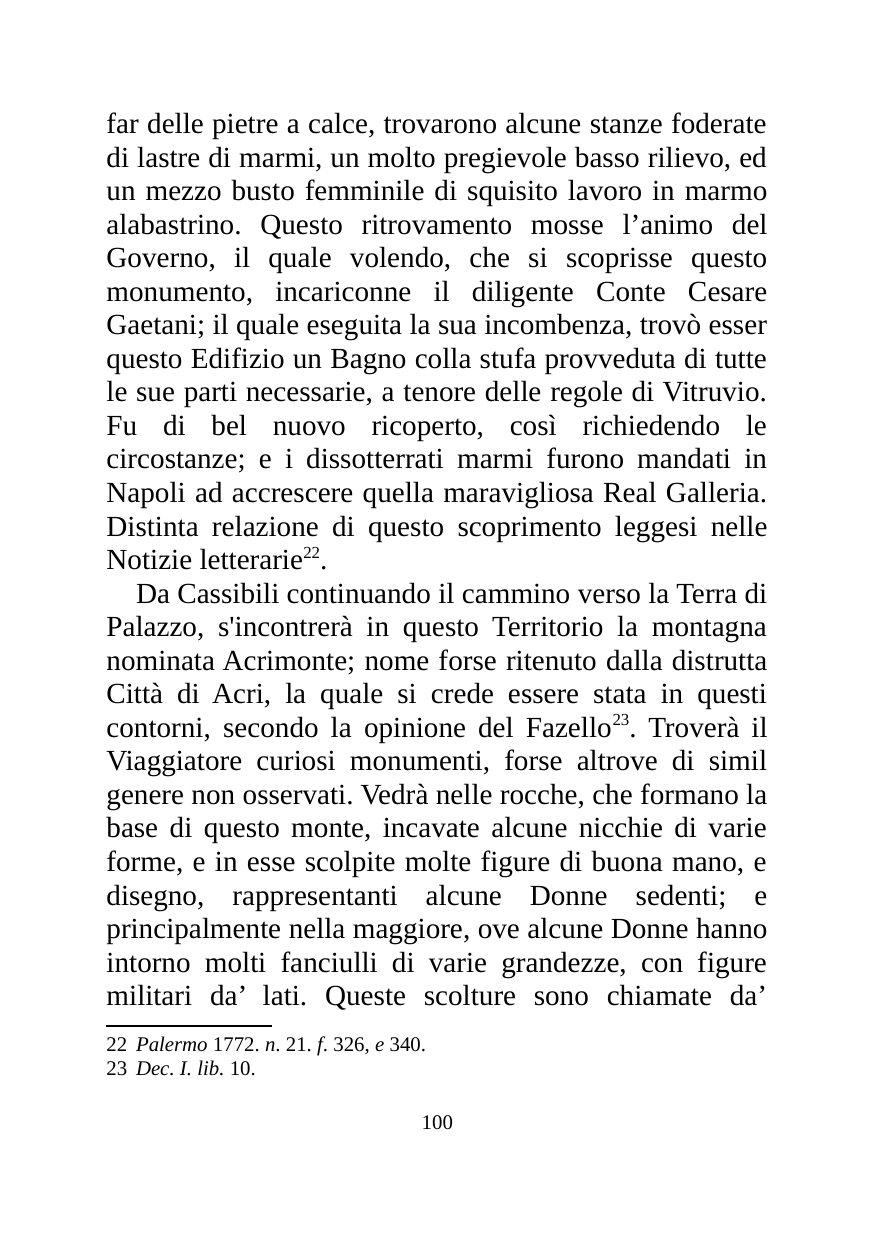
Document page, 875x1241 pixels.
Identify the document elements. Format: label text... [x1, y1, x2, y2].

text Dec. I. lib. 10. [106, 1056, 768, 1080]
text Palermo 1772. n. 21. f. 326, e 340. [106, 1032, 768, 1056]
text Da Cassibili continuando il cammino verso la Terra di Palazzo, s'incontrerà in questo Territorio la montagna nominata Acrimonte; nome forse ritenuto dalla distrutta Città di Acri, la quale si crede essere stata in questi contorni, secondo la opinione del Fazello. Troverà il Viaggiatore curiosi monumenti, forse altrove di simil genere non osservati. Vedrà nelle rocche, che formano la base di questo monte, incavate alcune nicchie di varie forme, e in esse scolpite molte figure di buona mano, e disegno, rappresentanti alcune Donne sedenti; e principalmente nella maggiore, ove alcune Donne hanno intorno molti fanciulli di varie grandezze, con figure militari da’ lati. Queste scolture sono chiamate da’ [106, 576, 768, 1012]
text far delle pietre a calce, trovarono alcune stanze foderate di lastre di marmi, un molto pregievole basso rilievo, ed un mezzo busto femminile di squisito lavoro in marmo alabastrino. Questo ritrovamento mosse l’animo del Governo, il quale volendo, che si scoprisse questo monumento, incariconne il diligente Conte Cesare Gaetani; il quale eseguita la sua incombenza, trovò esser questo Edifizio un Bagno colla stufa provveduta di tutte le sue parti necessarie, a tenore delle regole di Vitruvio. Fu di bel nuovo ricoperto, così richiedendo le circostanze; e i dissotterrati marmi furono mandati in Napoli ad accrescere quella maravigliosa Real Galleria. Distinta relazione di questo scoprimento leggesi nelle Notizie letterarie. [106, 106, 768, 576]
